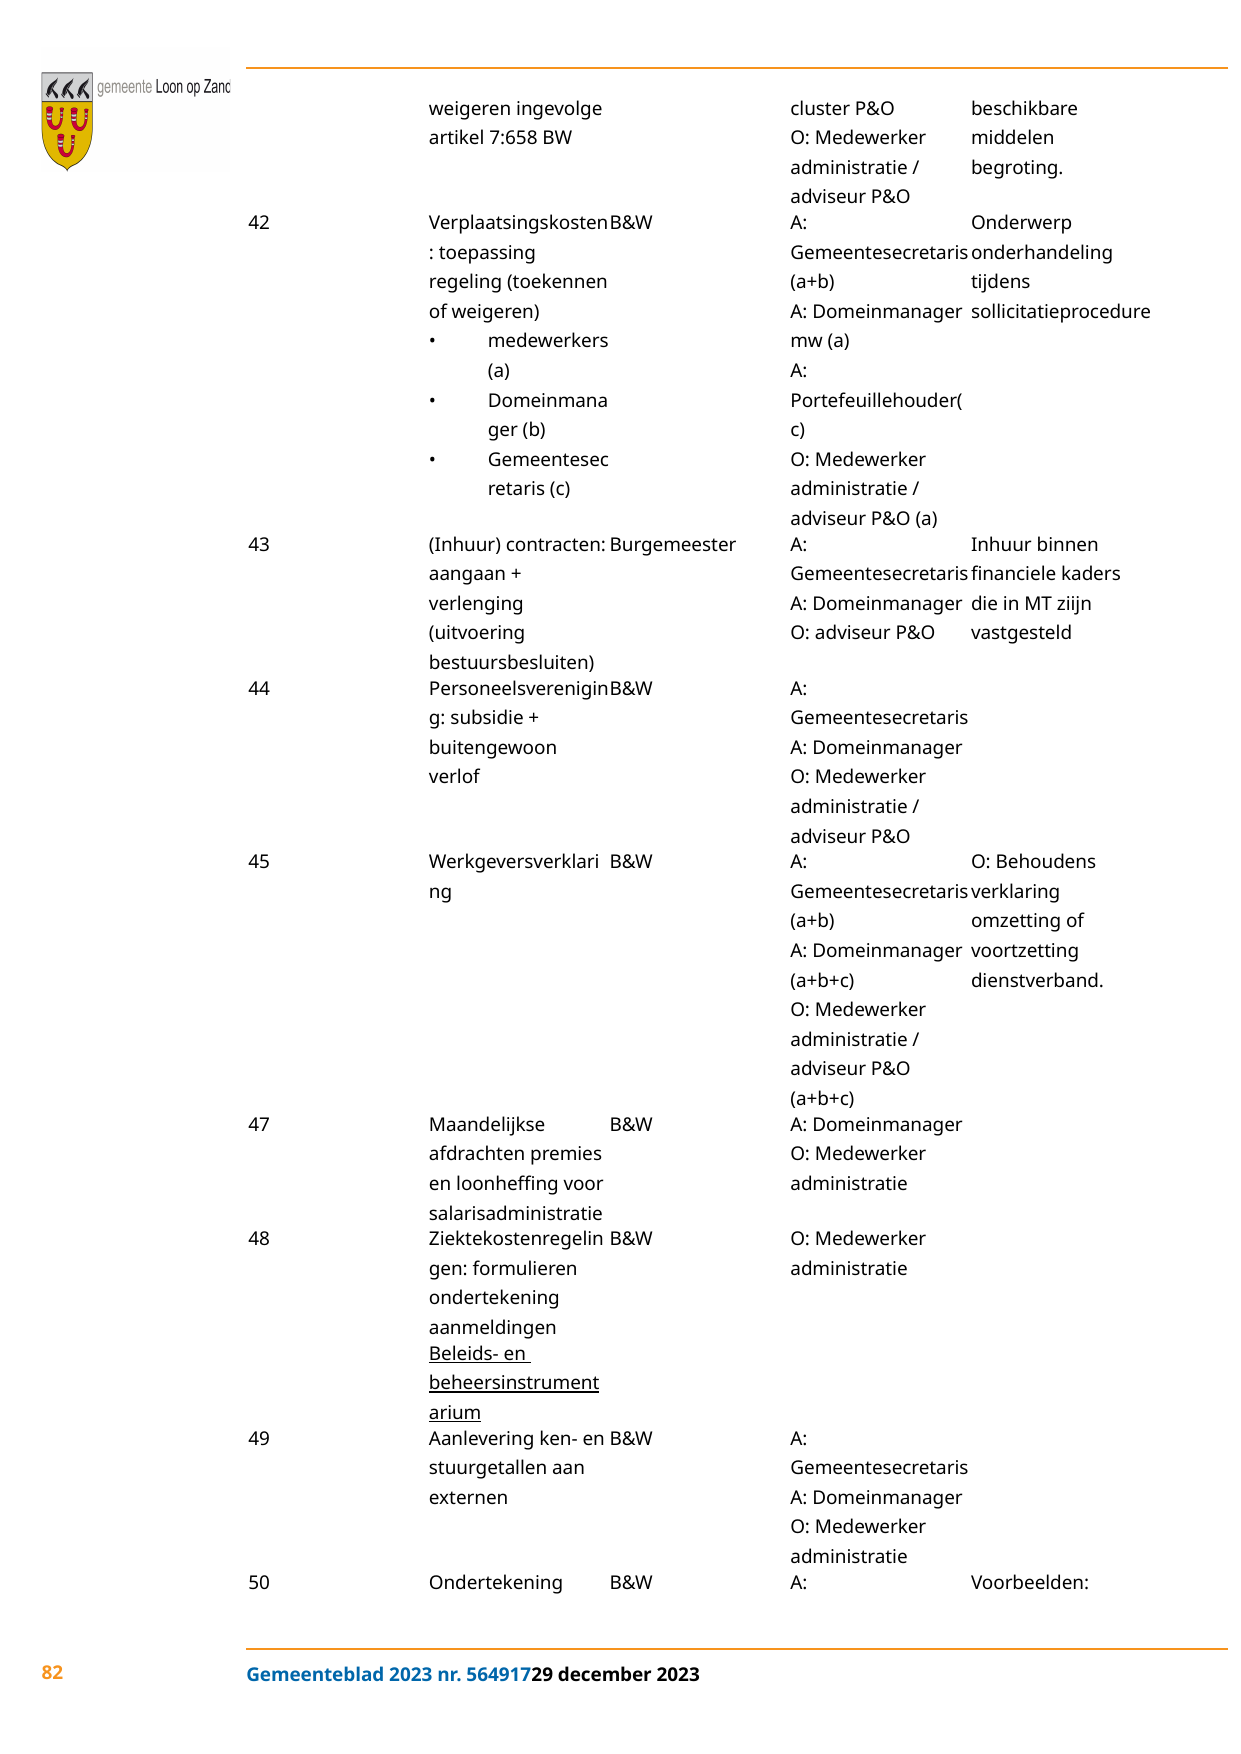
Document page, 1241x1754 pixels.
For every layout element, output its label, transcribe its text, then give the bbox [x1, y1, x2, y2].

table_cell Personeelsvereniging: subsidie + buitengewoon verlof [429, 675, 609, 848]
table_cell A: Gemeentesecretaris A: Domeinmanager O: Medewerker administratie [790, 1425, 971, 1569]
table_cell weigeren ingevolge artikel 7:658 BW [429, 95, 609, 209]
table_cell [609, 1340, 790, 1425]
table_cell 48 [248, 1225, 429, 1340]
table_cell (Inhuur) contracten: aangaan + verlenging (uitvoering bestuursbesluiten) [429, 531, 609, 675]
table_cell [609, 95, 790, 209]
table_cell O: Medewerker administratie [790, 1225, 971, 1340]
table_cell B&W [609, 209, 790, 531]
table_cell Voorbeelden: [971, 1569, 1152, 1594]
table_cell B&W [609, 1225, 790, 1340]
table_cell 47 [248, 1111, 429, 1225]
table_cell Burgemeester [609, 531, 790, 675]
table_cell [971, 1340, 1152, 1425]
table_cell 50 [248, 1569, 429, 1594]
table_cell Inhuur binnen financiele kaders die in MT ziijn vastgesteld [971, 531, 1152, 675]
table_cell [971, 1111, 1152, 1225]
table_cell 43 [248, 531, 429, 675]
table_cell cluster P&O O: Medewerker administratie / adviseur P&O [790, 95, 971, 209]
table_cell 44 [248, 675, 429, 848]
table_cell Onderwerp onderhandeling tijdens sollicitatieprocedure [971, 209, 1152, 531]
table_cell B&W [609, 1425, 790, 1569]
table_cell O: Behoudens verklaring omzetting of voortzetting dienstverband. [971, 849, 1152, 1111]
table_cell Ondertekening [429, 1569, 609, 1594]
table_cell [248, 95, 429, 209]
table_cell [971, 675, 1152, 848]
table_cell A: [790, 1569, 971, 1594]
table_cell A: Domeinmanager O: Medewerker administratie [790, 1111, 971, 1225]
table_cell Aanlevering ken- en stuurgetallen aan externen [429, 1425, 609, 1569]
table_cell B&W [609, 675, 790, 848]
table_cell Werkgeversverklaring [429, 849, 609, 1111]
table_cell [971, 1225, 1152, 1340]
table_cell Maandelijkse afdrachten premies en loonheffing voor salarisadministratie [429, 1111, 609, 1225]
table_cell 49 [248, 1425, 429, 1569]
table_cell [971, 1425, 1152, 1569]
picture [41, 47, 231, 172]
table_cell 42 [248, 209, 429, 531]
table_cell 45 [248, 849, 429, 1111]
table_cell B&W [609, 1569, 790, 1594]
table_cell Beleids- en beheersinstrumentarium [429, 1340, 609, 1425]
table_cell Verplaatsingskosten: toepassing regeling (toekennen of weigeren) medewerkers (a) Domeinmanager (b) Gemeentesecretaris (c) [429, 209, 609, 531]
table_cell [790, 1340, 971, 1425]
table_cell beschikbare middelen begroting. [971, 95, 1152, 209]
table_cell A: Gemeentesecretaris A: Domeinmanager O: Medewerker administratie / adviseur P&O [790, 675, 971, 848]
table_cell B&W [609, 849, 790, 1111]
table_cell B&W [609, 1111, 790, 1225]
table_cell [248, 1340, 429, 1425]
table_cell A: Gemeentesecretaris A: Domeinmanager O: adviseur P&O [790, 531, 971, 675]
table_cell Ziektekostenregelingen: formulieren ondertekening aanmeldingen [429, 1225, 609, 1340]
table_cell A: Gemeentesecretaris (a+b) A: Domeinmanager mw (a) A: Portefeuillehouder(c) O: Medewerker administratie / adviseur P&O (a) [790, 209, 971, 531]
table_cell A: Gemeentesecretaris (a+b) A: Domeinmanager (a+b+c) O: Medewerker administratie / adviseur P&O (a+b+c) [790, 849, 971, 1111]
